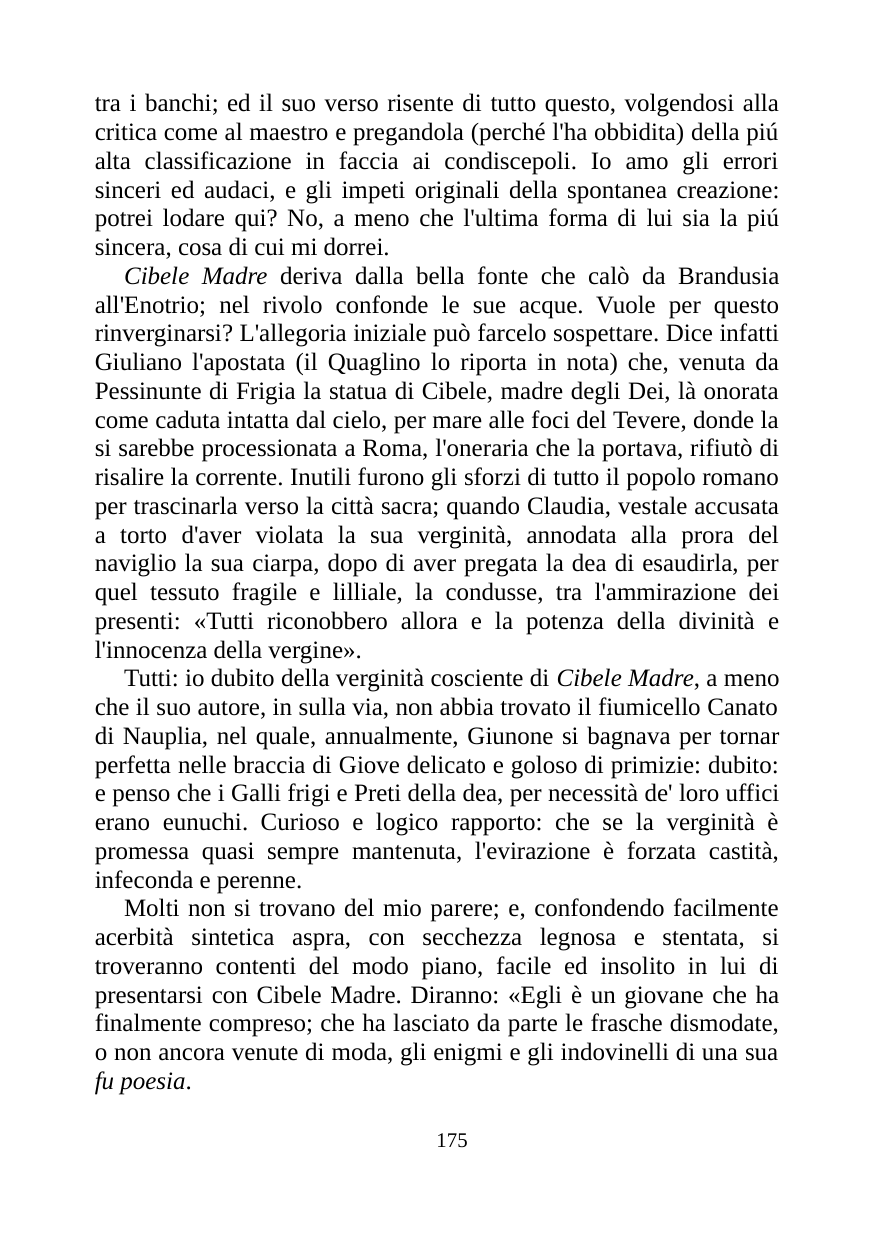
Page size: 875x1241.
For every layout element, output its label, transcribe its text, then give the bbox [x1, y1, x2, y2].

text Tutti: io dubito della verginità cosciente di Cibele Madre, a meno che il suo autore, in sulla via, non abbia trovato il fiumicello Canato di Nauplia, nel quale, annualmente, Giunone si bagnava per tornar perfetta nelle braccia di Giove delicato e goloso di primizie: dubito: e penso che i Galli frigi e Preti della dea, per necessità de' loro uffici erano eunuchi. Curioso e logico rapporto: che se la verginità è promessa quasi sempre mantenuta, l'evirazione è forzata castità, infeconda e perenne. [94, 663, 779, 893]
text Cibele Madre deriva dalla bella fonte che calò da Brandusia all'Enotrio; nel rivolo confonde le sue acque. Vuole per questo rinverginarsi? L'allegoria iniziale può farcelo sospettare. Dice infatti Giuliano l'apostata (il Quaglino lo riporta in nota) che, venuta da Pessinunte di Frigia la statua di Cibele, madre degli Dei, là onorata come caduta intatta dal cielo, per mare alle foci del Tevere, donde la si sarebbe processionata a Roma, l'oneraria che la portava, rifiutò di risalire la corrente. Inutili furono gli sforzi di tutto il popolo romano per trascinarla verso la città sacra; quando Claudia, vestale accusata a torto d'aver violata la sua verginità, annodata alla prora del naviglio la sua ciarpa, dopo di aver pregata la dea di esaudirla, per quel tessuto fragile e lilliale, la condusse, tra l'ammirazione dei presenti: «Tutti riconobbero allora e la potenza della divinità e l'innocenza della vergine». [94, 261, 779, 663]
text tra i banchi; ed il suo verso risente di tutto questo, volgendosi alla critica come al maestro e pregandola (perché l'ha obbidita) della piú alta classificazione in faccia ai condiscepoli. Io amo gli errori sinceri ed audaci, e gli impeti originali della spontanea creazione: potrei lodare qui? No, a meno che l'ultima forma di lui sia la piú sincera, cosa di cui mi dorrei. [94, 88, 779, 261]
text Molti non si trovano del mio parere; e, confondendo facilmente acerbità sintetica aspra, con secchezza legnosa e stentata, si troveranno contenti del modo piano, facile ed insolito in lui di presentarsi con Cibele Madre. Diranno: «Egli è un giovane che ha finalmente compreso; che ha lasciato da parte le frasche dismodate, o non ancora venute di moda, gli enigmi e gli indovinelli di una sua fu poesia. [94, 893, 779, 1095]
